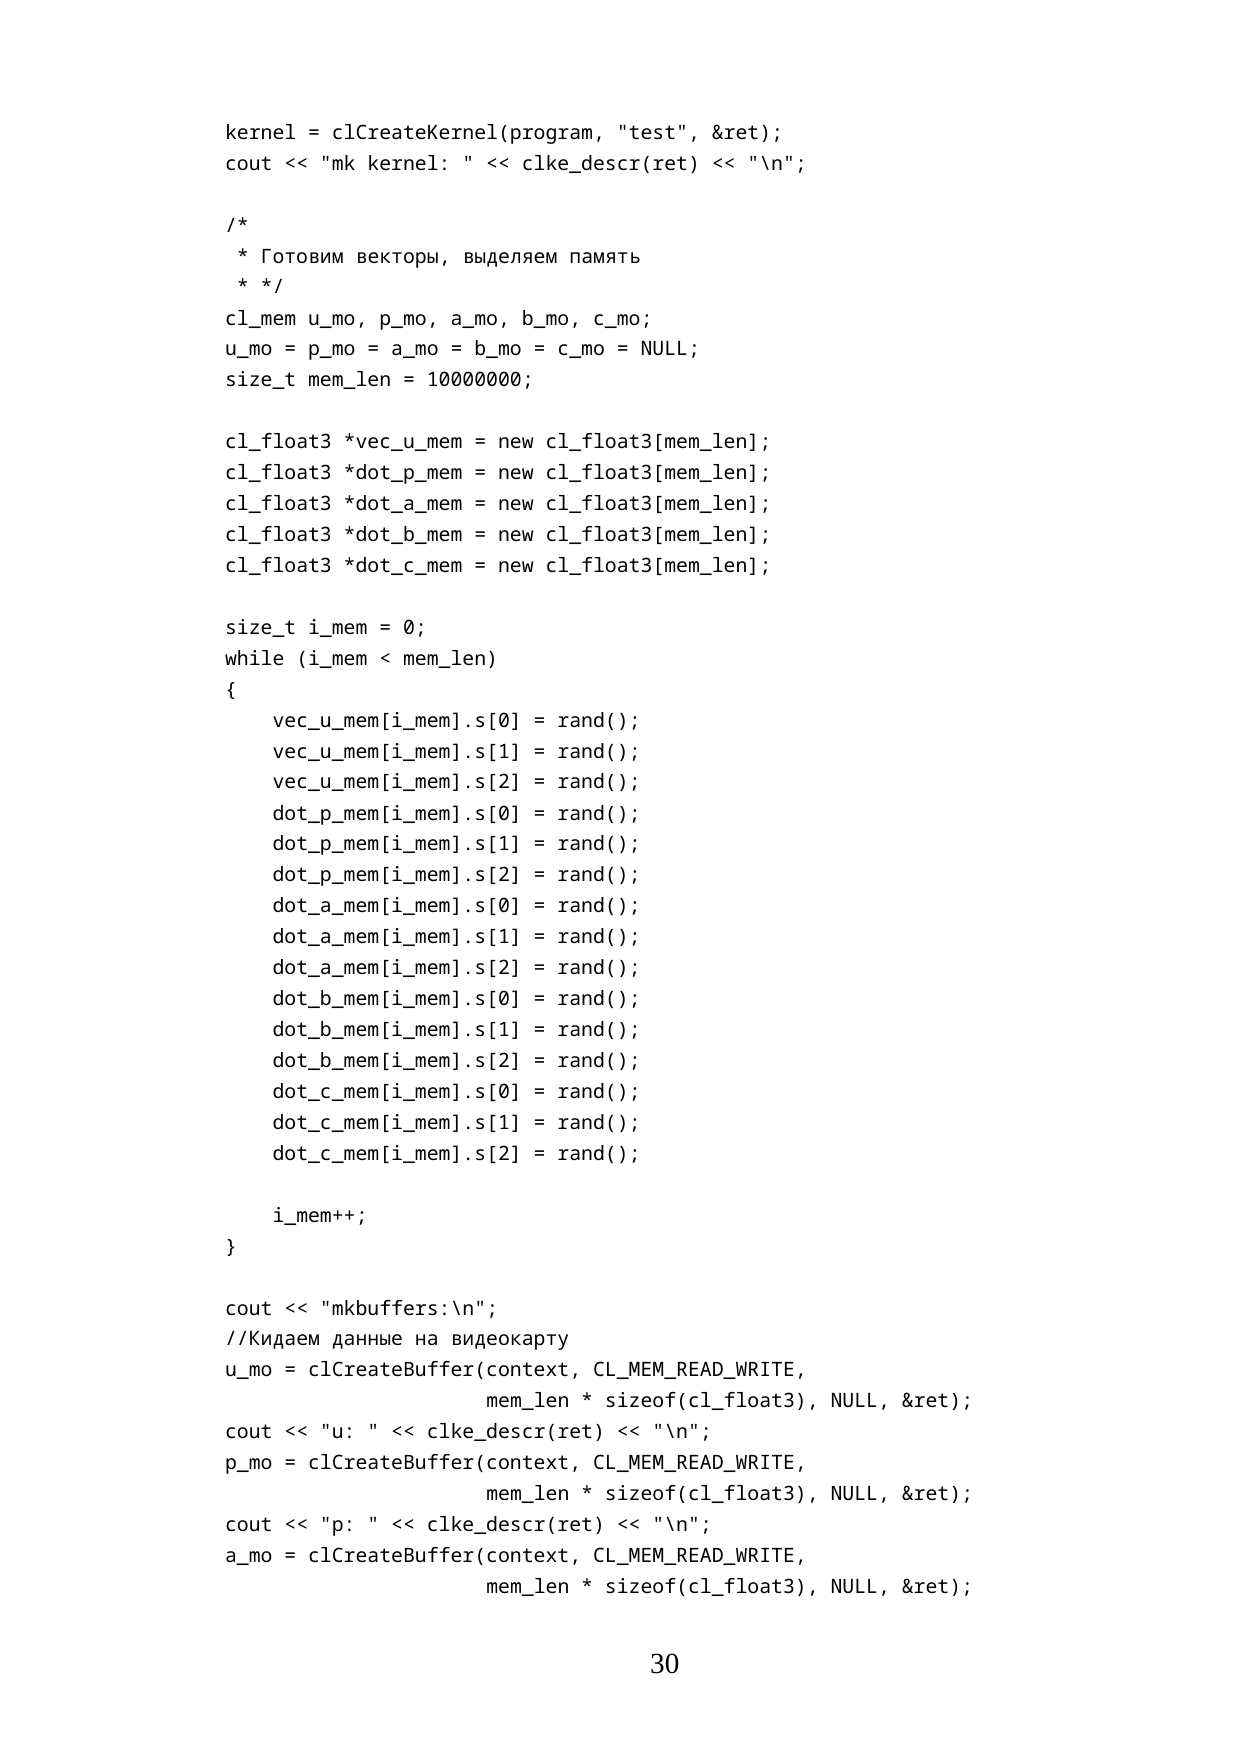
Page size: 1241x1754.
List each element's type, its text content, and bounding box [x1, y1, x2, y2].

text * */ [177, 273, 1152, 300]
text dot_c_mem[i_mem].s[0] = rand(); [177, 1077, 1152, 1104]
text cl_float3 *dot_c_mem = new cl_float3[mem_len]; [177, 551, 1152, 578]
text } [177, 1232, 1152, 1259]
text i_mem++; [177, 1201, 1152, 1228]
text dot_b_mem[i_mem].s[0] = rand(); [177, 984, 1152, 1011]
text mem_len * sizeof(cl_float3), NULL, &ret); [177, 1572, 1152, 1599]
text u_mo = clCreateBuffer(context, CL_MEM_READ_WRITE, [177, 1356, 1152, 1383]
text size_t i_mem = 0; [177, 613, 1152, 640]
text dot_a_mem[i_mem].s[1] = rand(); [177, 922, 1152, 949]
text cout << "u: " << clke_descr(ret) << "\n"; [177, 1417, 1152, 1444]
text { [177, 675, 1152, 702]
text //Кидаем данные на видеокарту [177, 1325, 1152, 1352]
text cout << "p: " << clke_descr(ret) << "\n"; [177, 1510, 1152, 1537]
text vec_u_mem[i_mem].s[0] = rand(); [177, 706, 1152, 733]
text cl_float3 *dot_b_mem = new cl_float3[mem_len]; [177, 520, 1152, 547]
text cout << "mkbuffers:\n"; [177, 1294, 1152, 1321]
text dot_a_mem[i_mem].s[0] = rand(); [177, 892, 1152, 918]
text p_mo = clCreateBuffer(context, CL_MEM_READ_WRITE, [177, 1448, 1152, 1475]
text dot_c_mem[i_mem].s[1] = rand(); [177, 1108, 1152, 1135]
text kernel = clCreateKernel(program, "test", &ret); [177, 118, 1152, 145]
text cl_float3 *dot_p_mem = new cl_float3[mem_len]; [177, 458, 1152, 485]
text u_mo = p_mo = a_mo = b_mo = c_mo = NULL; [177, 335, 1152, 362]
text dot_a_mem[i_mem].s[2] = rand(); [177, 953, 1152, 980]
text size_t mem_len = 10000000; [177, 366, 1152, 393]
text dot_b_mem[i_mem].s[2] = rand(); [177, 1046, 1152, 1073]
text cout << "mk kernel: " << clke_descr(ret) << "\n"; [177, 149, 1152, 176]
text /* [177, 211, 1152, 238]
text while (i_mem < mem_len) [177, 644, 1152, 671]
text dot_p_mem[i_mem].s[0] = rand(); [177, 799, 1152, 826]
text mem_len * sizeof(cl_float3), NULL, &ret); [177, 1479, 1152, 1506]
text a_mo = clCreateBuffer(context, CL_MEM_READ_WRITE, [177, 1541, 1152, 1568]
text cl_float3 *dot_a_mem = new cl_float3[mem_len]; [177, 489, 1152, 516]
text vec_u_mem[i_mem].s[1] = rand(); [177, 737, 1152, 764]
text vec_u_mem[i_mem].s[2] = rand(); [177, 768, 1152, 795]
text cl_float3 *vec_u_mem = new cl_float3[mem_len]; [177, 427, 1152, 454]
text dot_p_mem[i_mem].s[1] = rand(); [177, 830, 1152, 857]
text * Готовим векторы, выделяем память [177, 242, 1152, 269]
text dot_c_mem[i_mem].s[2] = rand(); [177, 1139, 1152, 1166]
text dot_b_mem[i_mem].s[1] = rand(); [177, 1015, 1152, 1042]
text dot_p_mem[i_mem].s[2] = rand(); [177, 861, 1152, 888]
text mem_len * sizeof(cl_float3), NULL, &ret); [177, 1387, 1152, 1413]
text cl_mem u_mo, p_mo, a_mo, b_mo, c_mo; [177, 304, 1152, 331]
